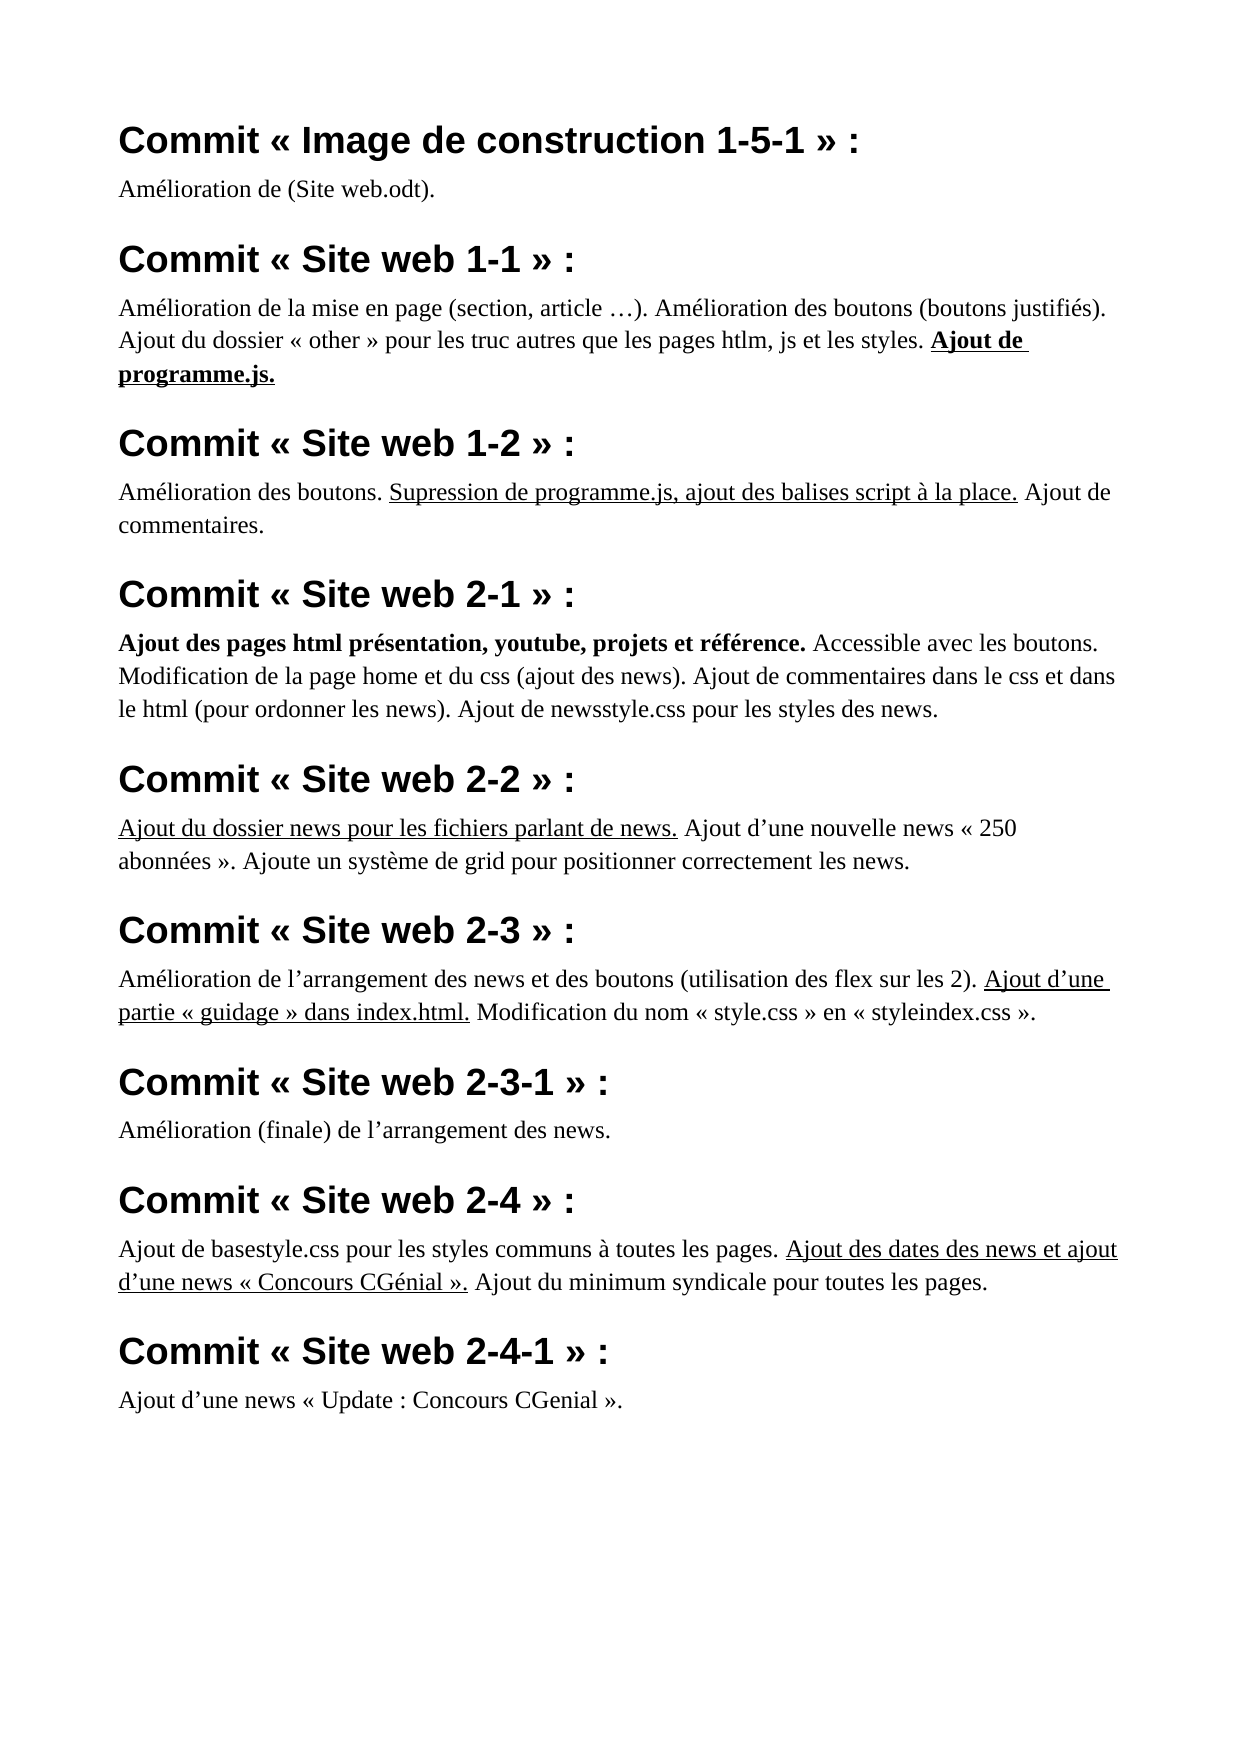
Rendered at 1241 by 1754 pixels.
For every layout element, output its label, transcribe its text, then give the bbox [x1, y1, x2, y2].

subtitle Commit « Site web 2-4 » : [118, 1178, 1122, 1221]
subtitle Commit « Site web 2-3 » : [118, 908, 1122, 952]
text Ajout d’une news « Update : Concours CGenial ». [118, 1385, 1122, 1414]
text Amélioration de la mise en page (section, article …). Amélioration des boutons (boutons justifiés). Ajout du dossier « other » pour les truc autres que les pages htlm, js et les styles. Ajout de programme.js. [118, 293, 1122, 387]
subtitle Commit « Image de construction 1-5-1 » : [118, 118, 1122, 162]
text Ajout de basestyle.css pour les styles communs à toutes les pages. Ajout des dates des news et ajout d’une news « Concours CGénial ». Ajout du minimum syndicale pour toutes les pages. [118, 1234, 1122, 1296]
subtitle Commit « Site web 1-1 » : [118, 236, 1122, 280]
text Amélioration des boutons. Supression de programme.js, ajout des balises script à la place. Ajout de commentaires. [118, 477, 1122, 539]
subtitle Commit « Site web 2-4-1 » : [118, 1329, 1122, 1373]
subtitle Commit « Site web 2-1 » : [118, 572, 1122, 616]
text Ajout du dossier news pour les fichiers parlant de news. Ajout d’une nouvelle news « 250 abonnées ». Ajoute un système de grid pour positionner correctement les news. [118, 813, 1122, 874]
subtitle Commit « Site web 2-3-1 » : [118, 1059, 1122, 1103]
subtitle Commit « Site web 1-2 » : [118, 421, 1122, 464]
text Amélioration de (Site web.odt). [118, 174, 1122, 203]
text Amélioration de l’arrangement des news et des boutons (utilisation des flex sur les 2). Ajout d’une partie « guidage » dans index.html. Modification du nom « style.css » en « styleindex.css ». [118, 964, 1122, 1026]
text Amélioration (finale) de l’arrangement des news. [118, 1115, 1122, 1144]
subtitle Commit « Site web 2-2 » : [118, 757, 1122, 800]
text Ajout des pages html présentation, youtube, projets et référence. Accessible avec les boutons. Modification de la page home et du css (ajout des news). Ajout de commentaires dans le css et dans le html (pour ordonner les news). Ajout de newsstyle.css pour les styles des news. [118, 628, 1122, 723]
